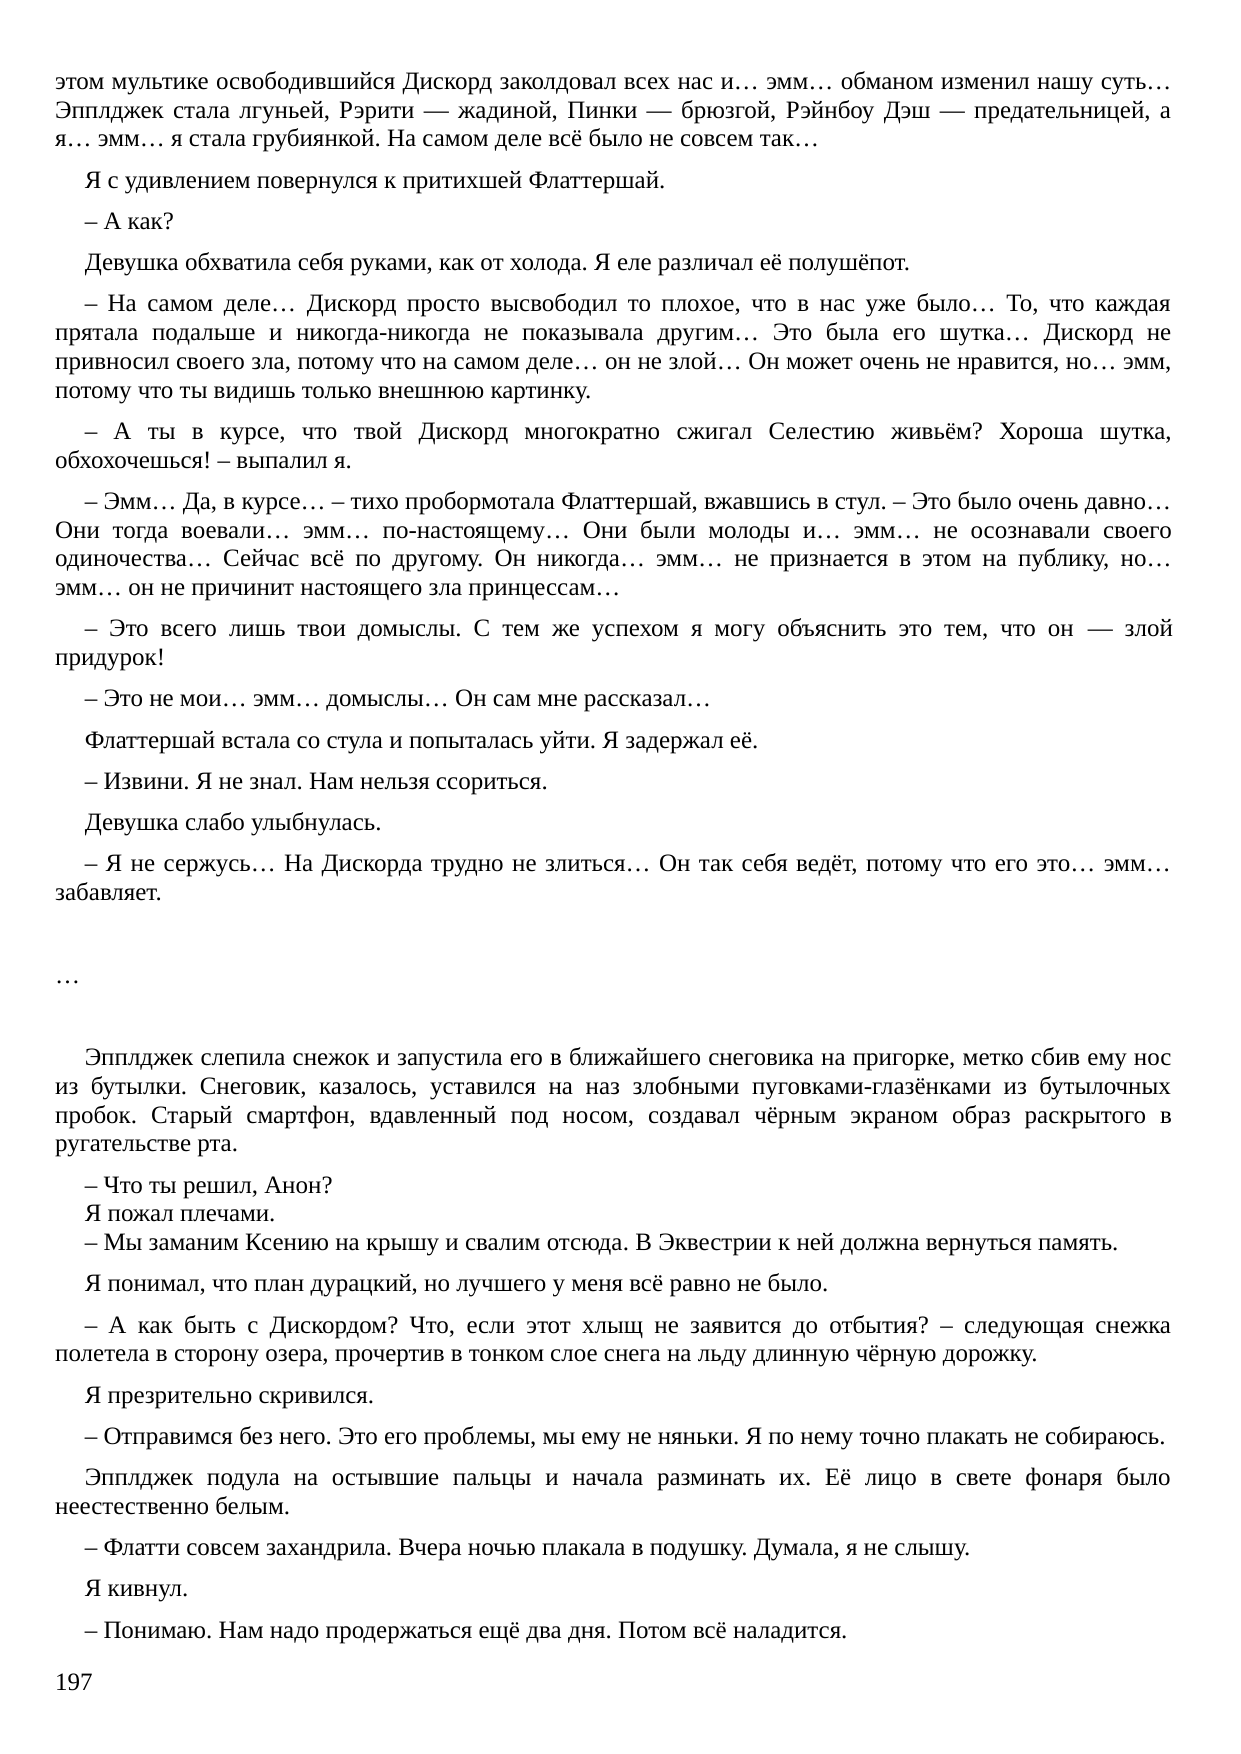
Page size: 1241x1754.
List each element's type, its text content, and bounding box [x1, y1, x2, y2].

text – Это не мои… эмм… домыслы… Он сам мне рассказал… [55, 683, 1173, 712]
text Девушка обхватила себя руками, как от холода. Я еле различал её полушёпот. [55, 247, 1173, 276]
text – Что ты решил, Анон? [55, 1170, 1173, 1198]
text этом мультике освободившийся Дискорд заколдовал всех нас и… эмм… обманом изменил нашу суть… Эпплджек стала лгуньей, Рэрити — жадиной, Пинки — брюзгой, Рэйнбоу Дэш — предательницей, а я… эмм… я стала грубиянкой. На самом деле всё было не совсем так… [55, 66, 1173, 152]
text Я с удивлением повернулся к притихшей Флаттершай. [55, 165, 1173, 193]
text Я кивнул. [55, 1573, 1173, 1602]
text – На самом деле… Дискорд просто высвободил то плохое, что в нас уже было… То, что каждая прятала подальше и никогда-никогда не показывала другим… Это была его шутка… Дискорд не привносил своего зла, потому что на самом деле… он не злой… Он может очень не нравится, но… эмм, потому что ты видишь только внешнюю картинку. [55, 288, 1173, 403]
text Девушка слабо улыбнулась. [55, 807, 1173, 836]
text – А как? [55, 206, 1173, 235]
text – Это всего лишь твои домыслы. С тем же успехом я могу объяснить это тем, что он — злой придурок! [55, 613, 1173, 671]
text – Эмм… Да, в курсе… – тихо пробормотала Флаттершай, вжавшись в стул. – Это было очень давно… Они тогда воевали… эмм… по-настоящему… Они были молоды и… эмм… не осознавали своего одиночества… Сейчас всё по другому. Он никогда… эмм… не признается в этом на публику, но… эмм… он не причинит настоящего зла принцессам… [55, 486, 1173, 601]
text Эпплджек подула на остывшие пальцы и начала разминать их. Её лицо в свете фонаря было неестественно белым. [55, 1462, 1173, 1520]
text – Мы заманим Ксению на крышу и свалим отсюда. В Эквестрии к ней должна вернуться память. [55, 1227, 1173, 1256]
text Я презрительно скривился. [55, 1380, 1173, 1408]
text – А как быть с Дискордом? Что, если этот хлыщ не заявится до отбытия? – следующая снежка полетела в сторону озера, прочертив в тонком слое снега на льду длинную чёрную дорожку. [55, 1310, 1173, 1367]
text Флаттершай встала со стула и попыталась уйти. Я задержал её. [55, 725, 1173, 753]
text – Флатти совсем захандрила. Вчера ночью плакала в подушку. Думала, я не слышу. [55, 1532, 1173, 1561]
text – Понимаю. Нам надо продержаться ещё два дня. Потом всё наладится. [55, 1615, 1173, 1643]
text Я пожал плечами. [55, 1198, 1173, 1227]
text – Извини. Я не знал. Нам нельзя ссориться. [55, 766, 1173, 795]
text – А ты в курсе, что твой Дискорд многократно сжигал Селестию живьём? Хороша шутка, обхохочешься! – выпалил я. [55, 416, 1173, 473]
text … [55, 960, 1173, 988]
text Я понимал, что план дурацкий, но лучшего у меня всё равно не было. [55, 1268, 1173, 1297]
text Эпплджек слепила снежок и запустила его в ближайшего снеговика на пригорке, метко сбив ему нос из бутылки. Снеговик, казалось, уставился на наз злобными пуговками-глазёнками из бутылочных пробок. Старый смартфон, вдавленный под носом, создавал чёрным экраном образ раскрытого в ругательстве рта. [55, 1042, 1173, 1157]
text – Я не сержусь… На Дискорда трудно не злиться… Он так себя ведёт, потому что его это… эмм… забавляет. [55, 848, 1173, 906]
text – Отправимся без него. Это его проблемы, мы ему не няньки. Я по нему точно плакать не собираюсь. [55, 1421, 1173, 1450]
